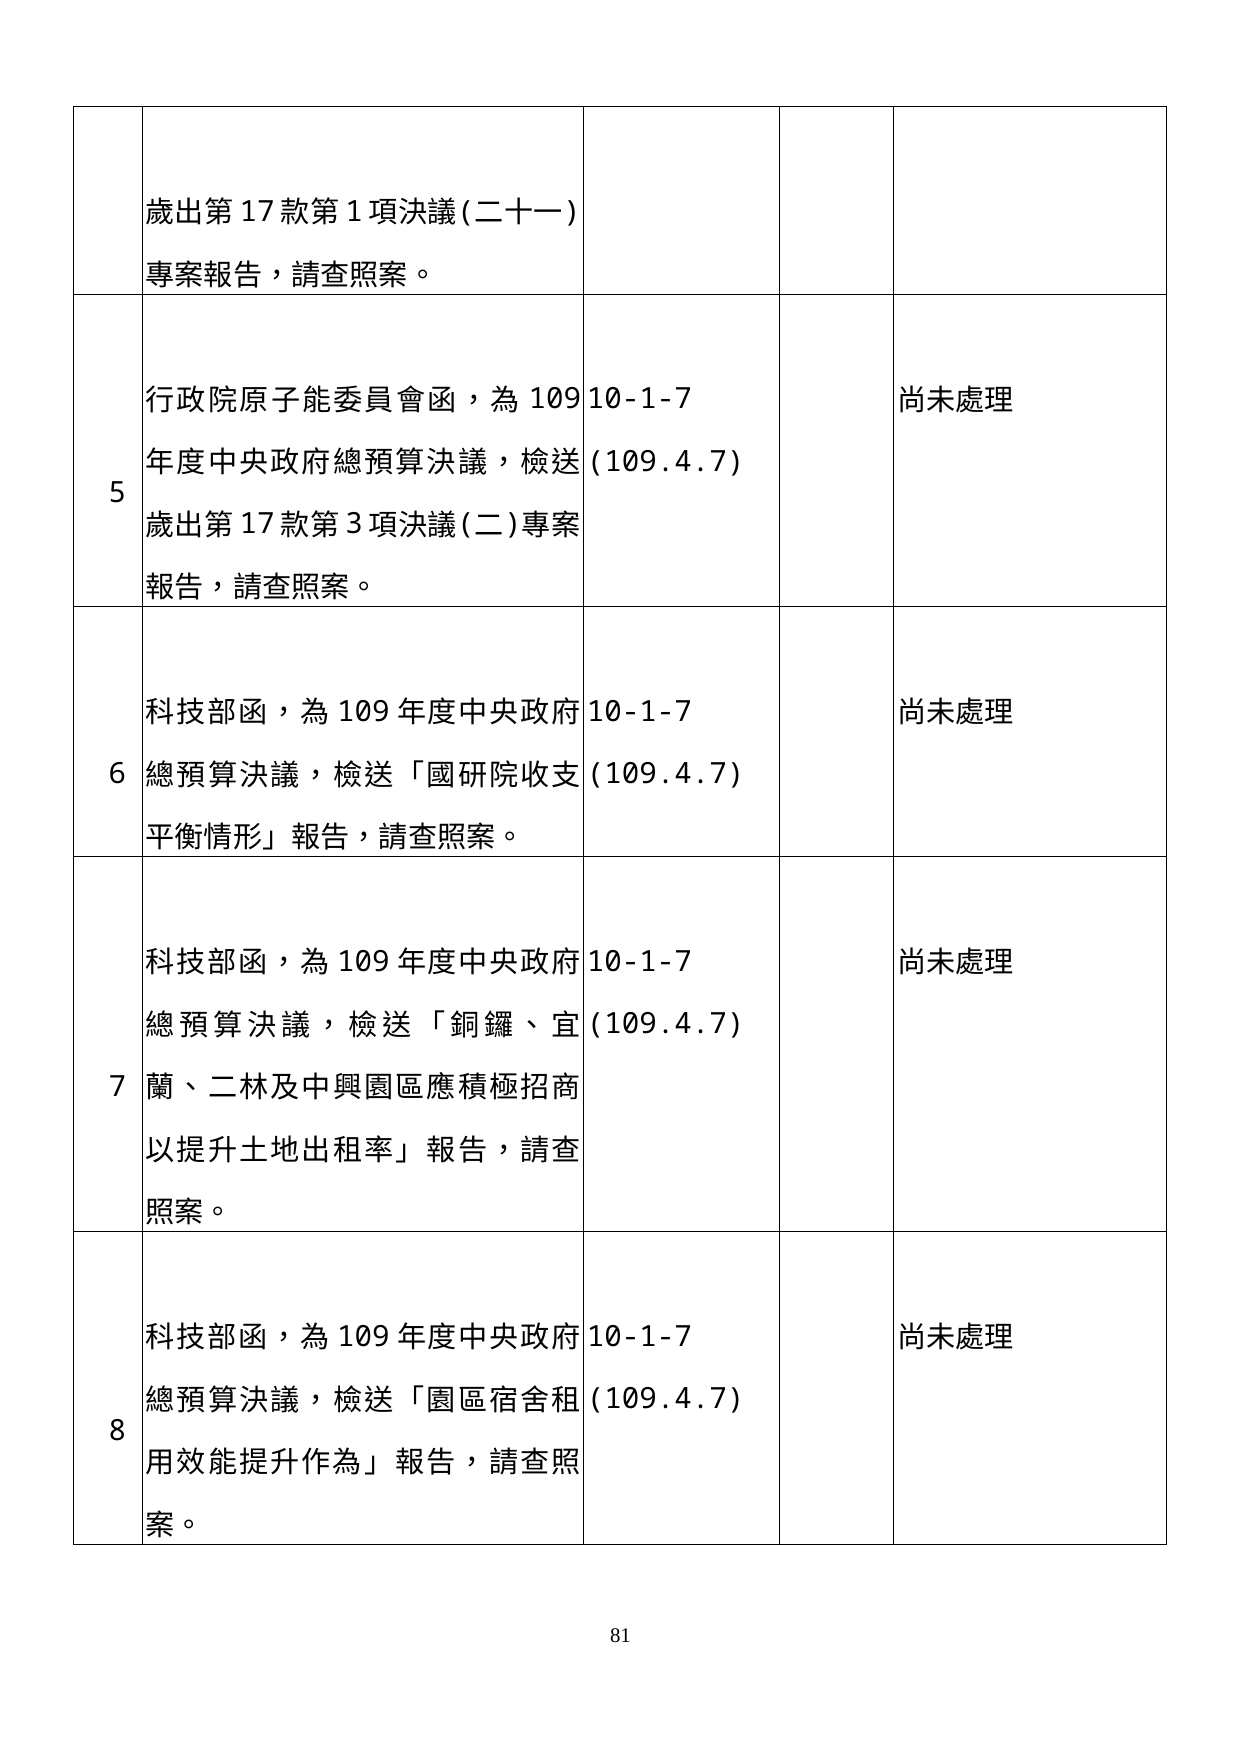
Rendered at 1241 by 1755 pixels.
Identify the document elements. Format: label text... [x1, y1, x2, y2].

table_cell 尚未處理 [894, 607, 1166, 856]
table_cell 尚未處理 [894, 1232, 1166, 1543]
table_cell [74, 1232, 142, 1543]
table_cell [74, 295, 142, 606]
table_cell 10-1-7 (109.4.7) [584, 295, 779, 606]
table_cell [74, 607, 142, 856]
table_cell 尚未處理 [894, 295, 1166, 606]
table_cell 10-1-7 (109.4.7) [584, 1232, 779, 1543]
table_cell 歲出第17款第1項決議(二十一)專案報告，請查照案。 [143, 107, 583, 293]
table_cell 尚未處理 [894, 857, 1166, 1231]
table_cell 科技部函，為109年度中央政府總預算決議，檢送「國研院收支平衡情形」報告，請查照案。 [143, 607, 583, 856]
table_cell 10-1-7 (109.4.7) [584, 607, 779, 856]
table_cell 科技部函，為109年度中央政府總預算決議，檢送「園區宿舍租用效能提升作為」報告，請查照案。 [143, 1232, 583, 1543]
table_cell [894, 107, 1166, 293]
table_cell [780, 1232, 893, 1543]
table_cell 行政院原子能委員會函，為109年度中央政府總預算決議，檢送歲出第17款第3項決議(二)專案報告，請查照案。 [143, 295, 583, 606]
table_cell [780, 107, 893, 293]
table_cell [780, 295, 893, 606]
table_cell [780, 857, 893, 1231]
table_cell [780, 607, 893, 856]
table_cell [584, 107, 779, 293]
table_cell [74, 857, 142, 1231]
table_cell [74, 107, 142, 293]
table_cell 10-1-7 (109.4.7) [584, 857, 779, 1231]
table_cell 科技部函，為109年度中央政府總預算決議，檢送「銅鑼、宜蘭、二林及中興園區應積極招商以提升土地出租率」報告，請查照案。 [143, 857, 583, 1231]
